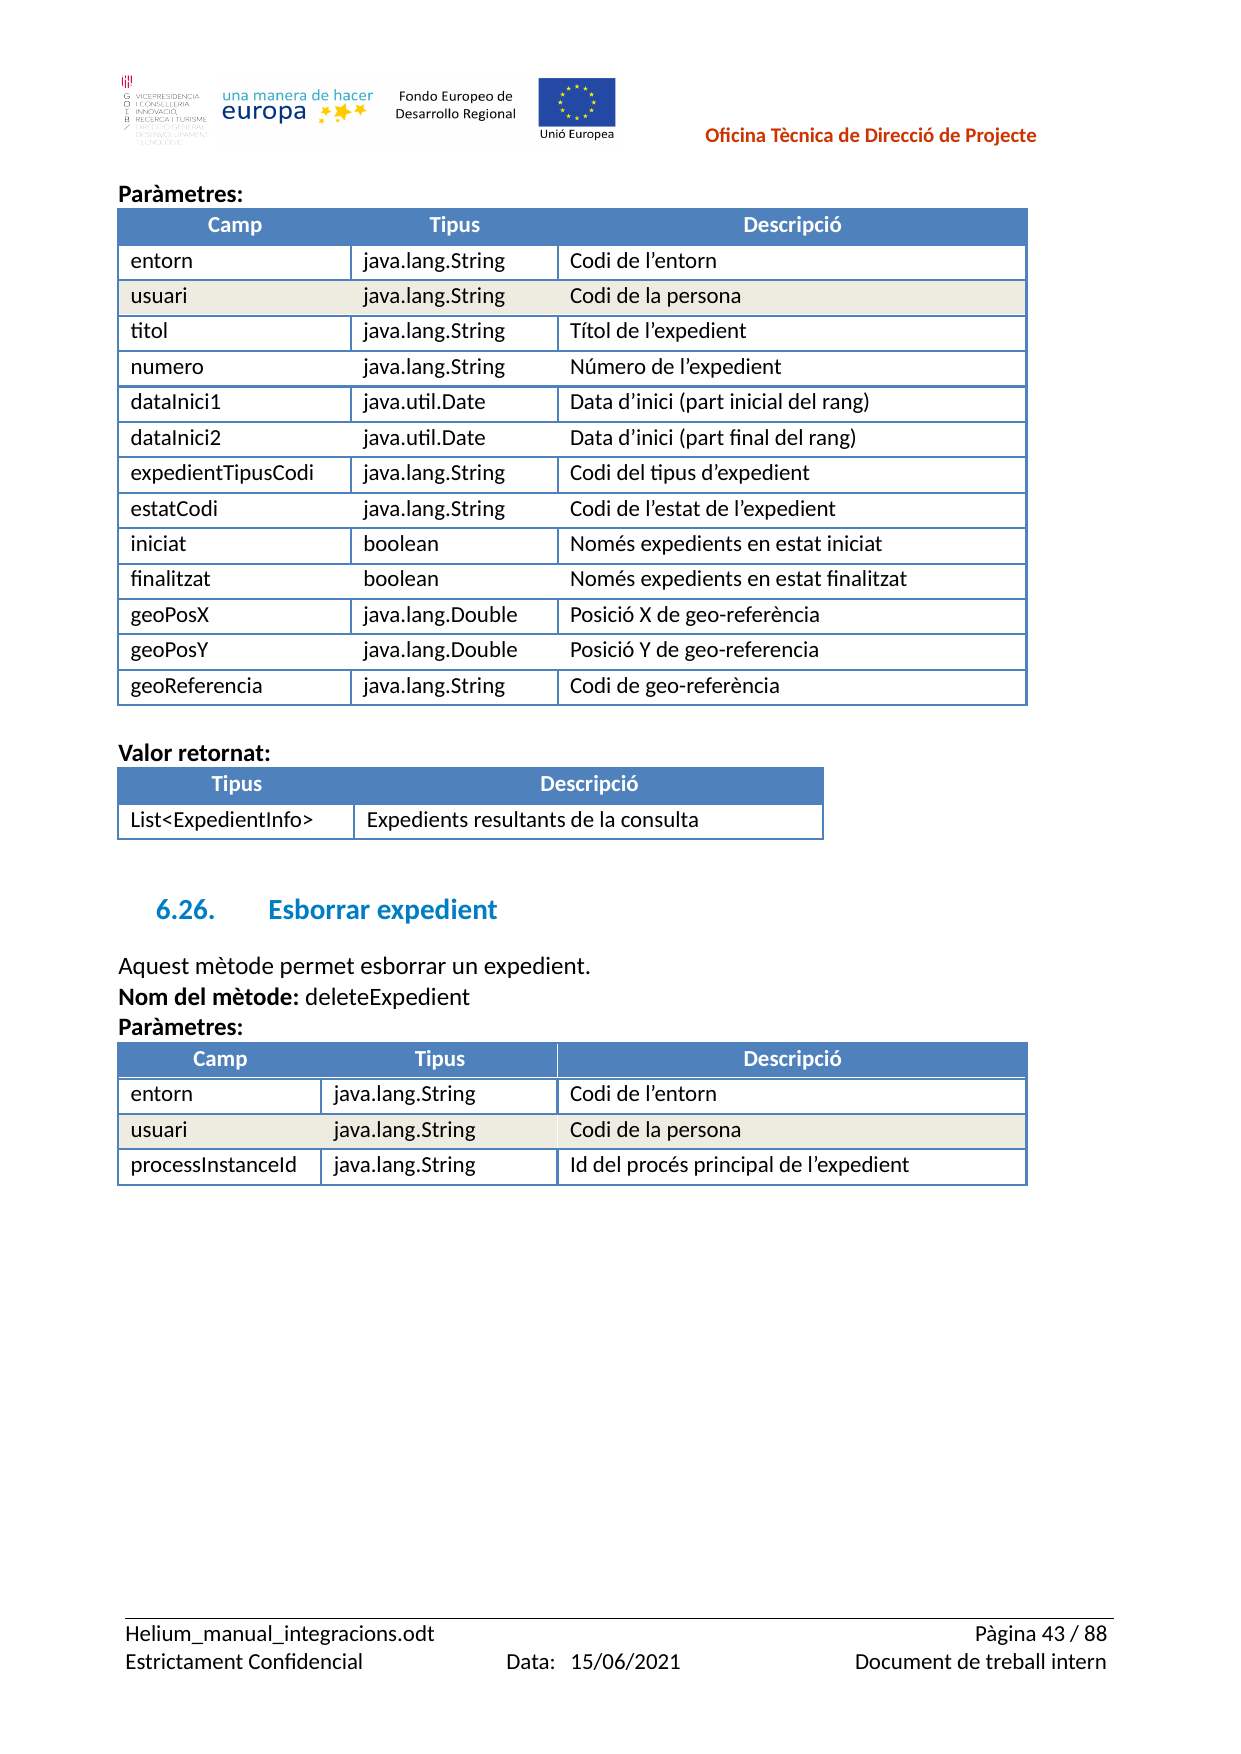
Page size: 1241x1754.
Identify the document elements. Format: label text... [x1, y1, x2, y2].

table_cell java.lang.String [352, 458, 557, 492]
table_cell geoReferencia [119, 671, 350, 704]
table_cell geoPosX [119, 600, 350, 633]
table_cell titol [119, 317, 350, 350]
table_header Descripció [558, 1044, 1025, 1077]
table_cell Codi de l’entorn [559, 1080, 1025, 1113]
table_cell java.lang.String [352, 317, 557, 350]
table_header Tipus [321, 1044, 557, 1077]
table_cell java.util.Date [352, 388, 557, 421]
table_cell java.lang.String [351, 352, 558, 385]
table_cell java.lang.Double [351, 635, 558, 669]
subtitle Esborrar expedient [156, 891, 1122, 927]
table_cell Posició X de geo-referència [559, 600, 1025, 633]
table_cell java.lang.String [351, 494, 558, 527]
table_cell dataInici2 [119, 423, 351, 456]
table_cell java.lang.String [352, 671, 557, 704]
table_cell processInstanceId [119, 1150, 320, 1184]
table_cell Número de l’expedient [558, 352, 1025, 385]
table_cell Codi de l’estat de l’expedient [558, 494, 1025, 527]
table_cell Expedients resultants de la consulta [355, 805, 822, 838]
table_cell boolean [352, 529, 557, 562]
table_header Descripció [558, 210, 1025, 244]
table_cell usuari [119, 1115, 321, 1148]
table_header Descripció [354, 769, 822, 803]
text Nom del mètode: deleteExpedient Paràmetres: [118, 981, 1122, 1042]
table_cell java.lang.String [352, 246, 557, 279]
table_cell finalitzat [119, 565, 351, 598]
table_cell geoPosY [119, 635, 351, 669]
table_cell List<ExpedientInfo> [119, 805, 353, 838]
table_cell Data d’inici (part final del rang) [558, 423, 1025, 456]
text Valor retornat: [118, 737, 1122, 767]
picture [219, 73, 621, 147]
table_cell Només expedients en estat finalitzat [558, 565, 1025, 598]
table_header Tipus [119, 769, 354, 803]
table_cell java.util.Date [351, 423, 558, 456]
picture [118, 73, 213, 147]
table_header Camp [119, 1044, 321, 1077]
table_cell java.lang.String [351, 281, 558, 314]
table_cell estatCodi [119, 494, 351, 527]
table_cell Codi del tipus d’expedient [559, 458, 1025, 492]
table_header Tipus [351, 210, 558, 244]
table_cell iniciat [119, 529, 350, 562]
table_cell expedientTipusCodi [119, 458, 350, 492]
table_cell boolean [351, 565, 558, 598]
table_cell Codi de la persona [558, 1115, 1025, 1148]
table_cell Codi de l’entorn [559, 246, 1025, 279]
table_cell java.lang.String [322, 1150, 556, 1184]
table_cell Títol de l’expedient [559, 317, 1025, 350]
table_cell java.lang.String [321, 1115, 557, 1148]
table_cell Codi de geo-referència [559, 671, 1025, 704]
table_cell java.lang.Double [352, 600, 557, 633]
table_cell numero [119, 352, 351, 385]
table_cell Data d’inici (part inicial del rang) [559, 388, 1025, 421]
text Aquest mètode permet esborrar un expedient. [118, 951, 1122, 981]
table_cell Només expedients en estat iniciat [559, 529, 1025, 562]
table_cell usuari [119, 281, 351, 314]
table_header Camp [119, 210, 351, 244]
table_cell Posició Y de geo-referencia [558, 635, 1025, 669]
table_cell entorn [119, 1080, 320, 1113]
table_cell entorn [119, 246, 350, 279]
table_cell Codi de la persona [558, 281, 1025, 314]
table_cell dataInici1 [119, 388, 350, 421]
text Paràmetres: [118, 178, 1122, 208]
table_cell Id del procés principal de l’expedient [559, 1150, 1025, 1184]
table_cell java.lang.String [322, 1080, 556, 1113]
